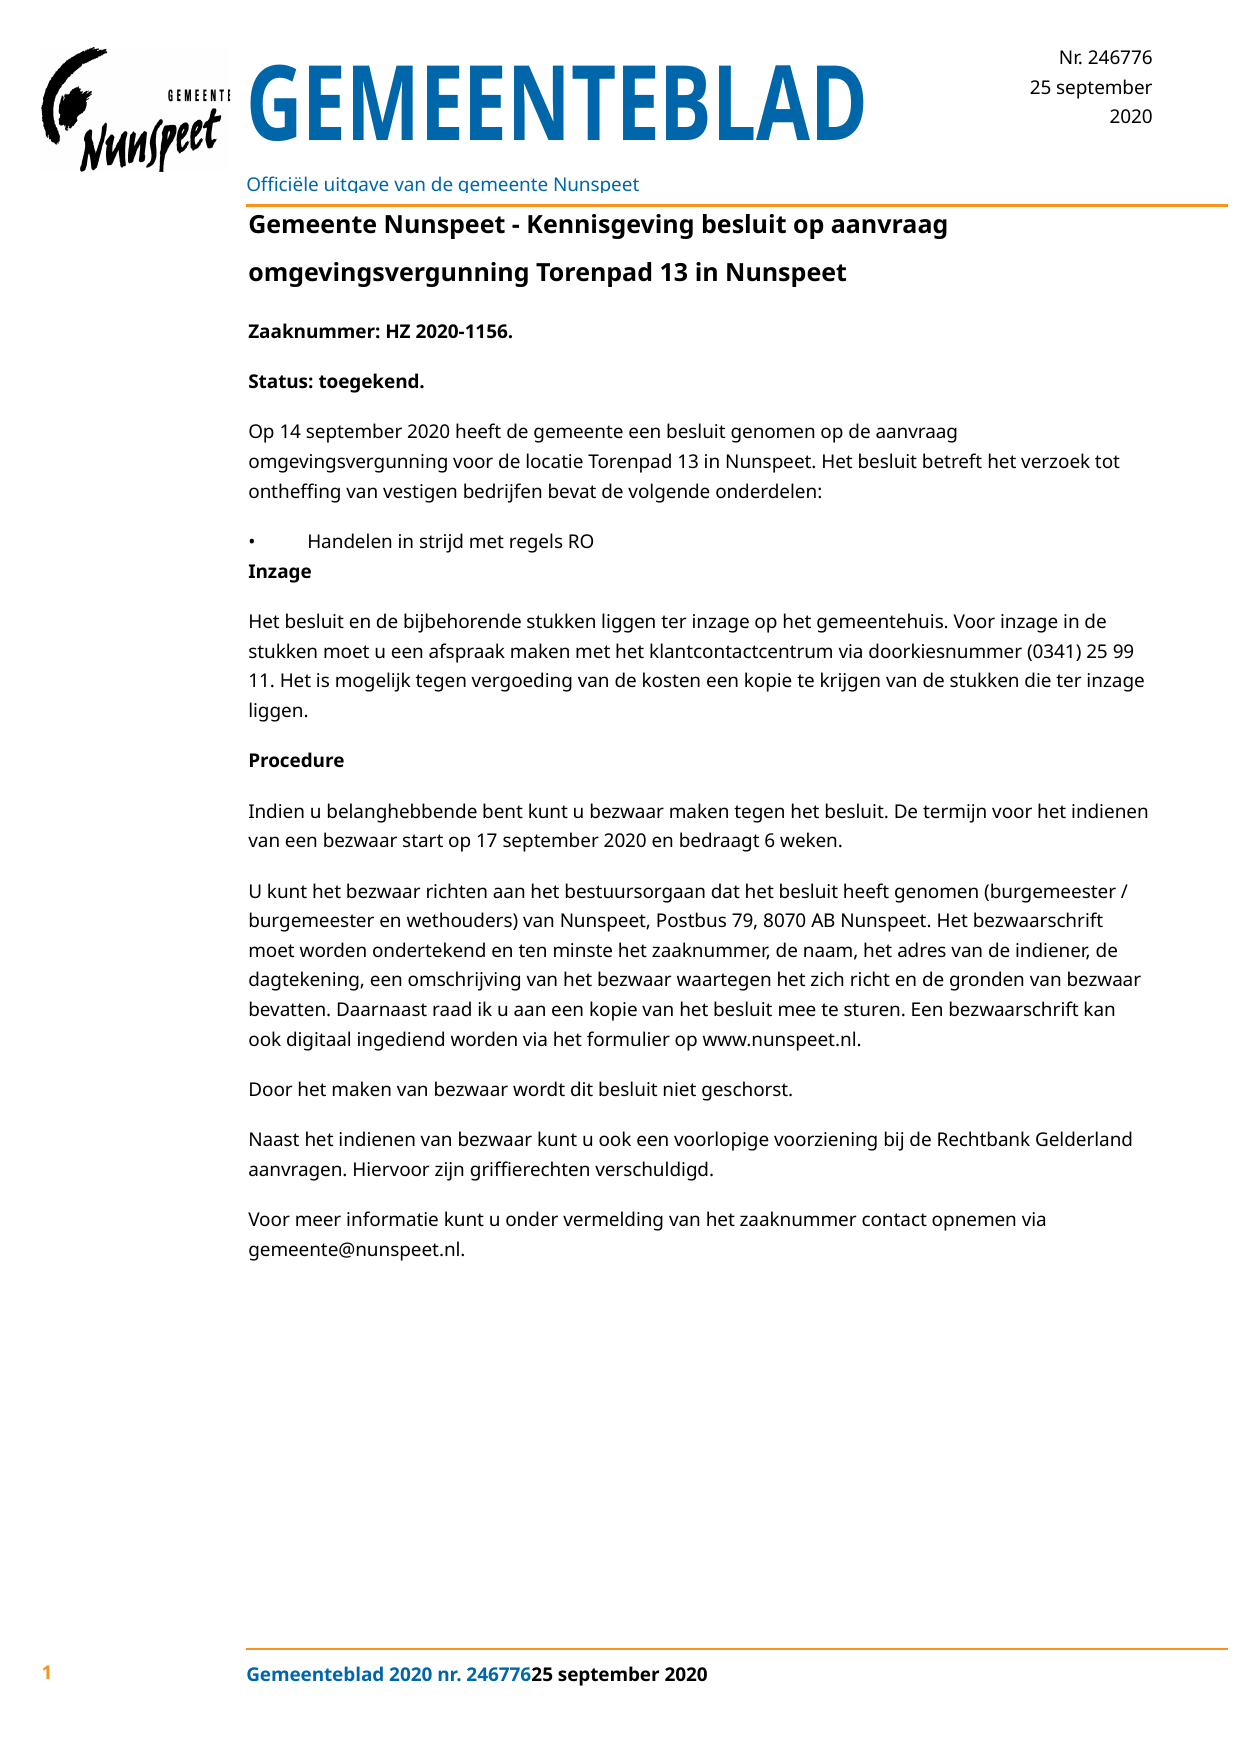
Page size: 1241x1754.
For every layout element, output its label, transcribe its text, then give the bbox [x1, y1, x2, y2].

text U kunt het bezwaar richten aan het bestuursorgaan dat het besluit heeft genomen (burgemeester / burgemeester en wethouders) van Nunspeet, Postbus 79, 8070 AB Nunspeet. Het bezwaarschrift moet worden ondertekend en ten minste het zaaknummer, de naam, het adres van de indiener, de dagtekening, een omschrijving van het bezwaar waartegen het zich richt en de gronden van bezwaar bevatten. Daarnaast raad ik u aan een kopie van het besluit mee te sturen. Een bezwaarschrift kan ook digitaal ingediend worden via het formulier op www.nunspeet.nl. [248, 878, 1152, 1052]
text Door het maken van bezwaar wordt dit besluit niet geschorst. [248, 1076, 1152, 1102]
text Inzage [248, 558, 1152, 584]
text Indien u belanghebbende bent kunt u bezwaar maken tegen het besluit. De termijn voor het indienen van een bezwaar start op 17 september 2020 en bedraagt 6 weken. [248, 798, 1152, 853]
list Handelen in strijd met regels RO [248, 528, 1152, 554]
text Het besluit en de bijbehorende stukken liggen ter inzage op het gemeentehuis. Voor inzage in de stukken moet u een afspraak maken met het klantcontactcentrum via doorkiesnummer (0341) 25 99 11. Het is mogelijk tegen vergoeding van de kosten een kopie te krijgen van de stukken die ter inzage liggen. [248, 608, 1152, 723]
text Voor meer informatie kunt u onder vermelding van het zaaknummer contact opnemen via gemeente@nunspeet.nl. [248, 1207, 1152, 1262]
text Op 14 september 2020 heeft de gemeente een besluit genomen op de aanvraag omgevingsvergunning voor de locatie Torenpad 13 in Nunspeet. Het besluit betreft het verzoek tot ontheffing van vestigen bedrijfen bevat de volgende onderdelen: [248, 419, 1152, 504]
text Gemeente Nunspeet - Kennisgeving besluit op aanvraag omgevingsvergunning Torenpad 13 in Nunspeet [248, 207, 1152, 288]
picture [41, 47, 231, 172]
text Naast het indienen van bezwaar kunt u ook een voorlopige voorziening bij de Rechtbank Gelderland aanvragen. Hiervoor zijn griffierechten verschuldigd. [248, 1127, 1152, 1182]
text Status: toegekend. [248, 368, 1152, 394]
text Procedure [248, 747, 1152, 773]
text Zaaknummer: HZ 2020-1156. [248, 318, 1152, 344]
